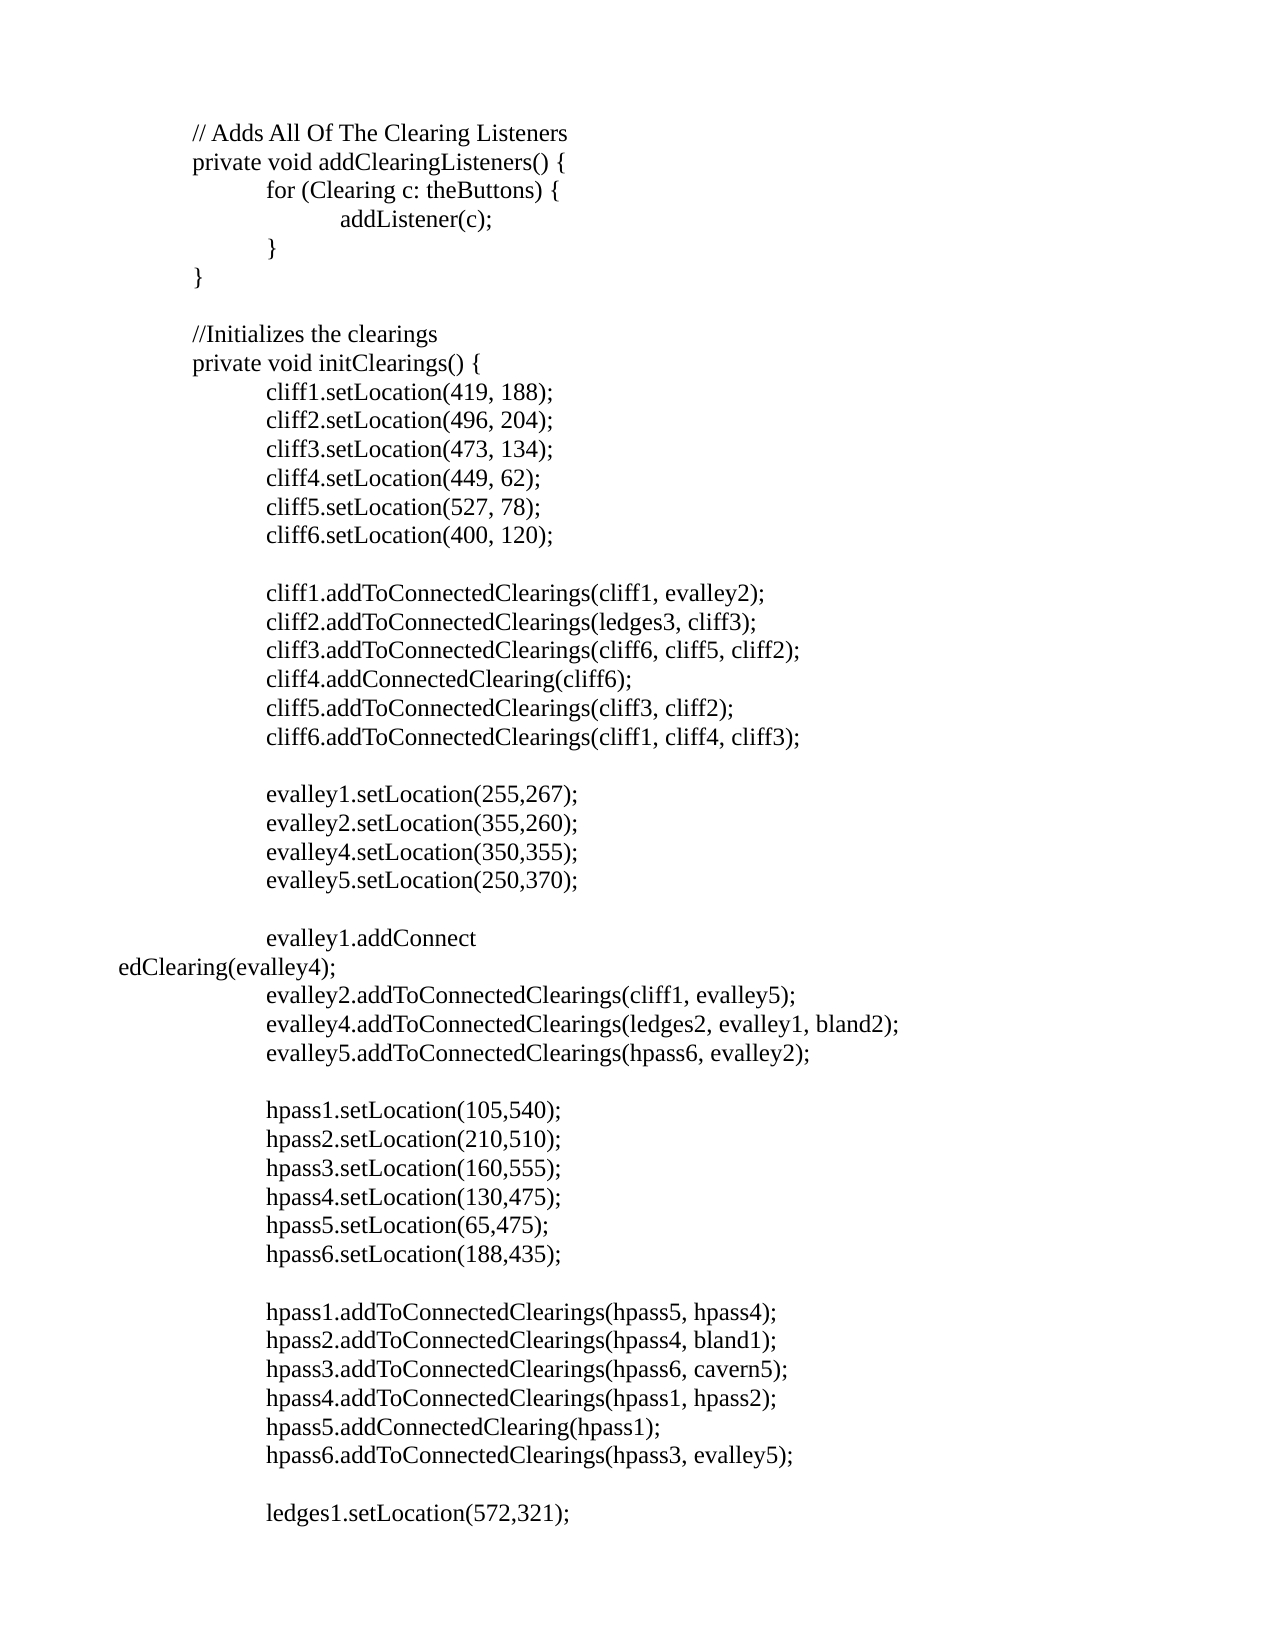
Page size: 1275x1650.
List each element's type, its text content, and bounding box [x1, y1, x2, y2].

text edClearing(evalley4); evalley2.addToConnectedClearings(cliff1, evalley5); evalley4.addToConnectedClearings(ledges2, evalley1, bland2); evalley5.addToConnectedClearings(hpass6, evalley2); hpass1.setLocation(105,540); hpass2.setLocation(210,510); hpass3.setLocation(160,555); hpass4.setLocation(130,475); hpass5.setLocation(65,475); hpass6.setLocation(188,435); hpass1.addToConnectedClearings(hpass5, hpass4); hpass2.addToConnectedClearings(hpass4, bland1); hpass3.addToConnectedClearings(hpass6, cavern5); hpass4.addToConnectedClearings(hpass1, hpass2); hpass5.addConnectedClearing(hpass1); hpass6.addToConnectedClearings(hpass3, evalley5); ledges1.setLocation(572,321); [118, 952, 1157, 1527]
text // Adds All Of The Clearing Listeners private void addClearingListeners() { for (Clearing c: theButtons) { addListener(c); } } //Initializes the clearings private void initClearings() { cliff1.setLocation(419, 188); cliff2.setLocation(496, 204); cliff3.setLocation(473, 134); cliff4.setLocation(449, 62); cliff5.setLocation(527, 78); cliff6.setLocation(400, 120); cliff1.addToConnectedClearings(cliff1, evalley2); cliff2.addToConnectedClearings(ledges3, cliff3); cliff3.addToConnectedClearings(cliff6, cliff5, cliff2); cliff4.addConnectedClearing(cliff6); cliff5.addToConnectedClearings(cliff3, cliff2); cliff6.addToConnectedClearings(cliff1, cliff4, cliff3); evalley1.setLocation(255,267); evalley2.setLocation(355,260); evalley4.setLocation(350,355); evalley5.setLocation(250,370); evalley1.addConnect [118, 118, 1157, 952]
